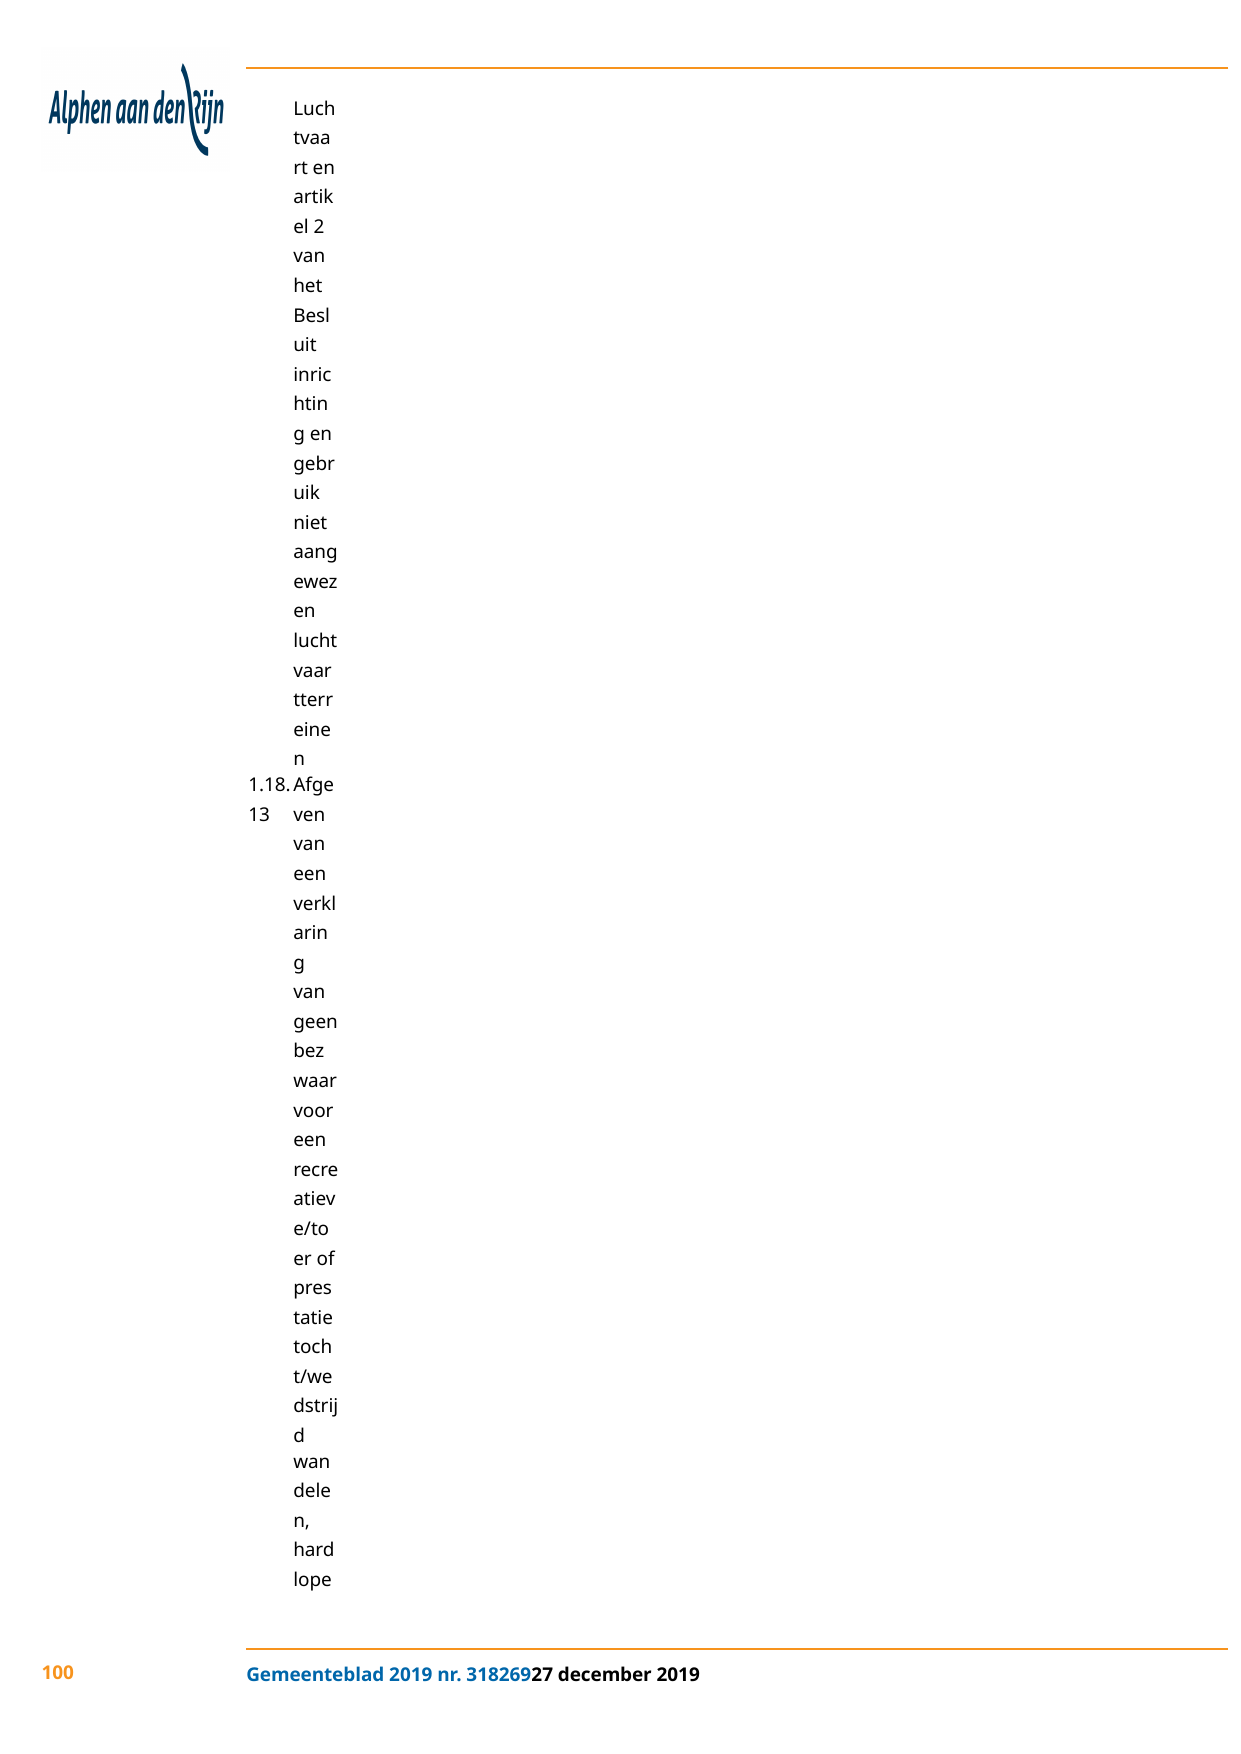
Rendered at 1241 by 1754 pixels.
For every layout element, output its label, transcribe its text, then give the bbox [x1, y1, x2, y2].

table_cell [338, 95, 383, 771]
table_cell Afgeven van een verklaring van geen bezwaar voor een recreatieve/toer of prestatietocht/wedstrijd [293, 771, 338, 1448]
table_cell [384, 95, 429, 771]
picture [41, 47, 231, 172]
table_cell [384, 771, 429, 1448]
table_cell [338, 771, 383, 1448]
table_cell [248, 95, 293, 771]
table_cell [248, 1448, 293, 1592]
table_cell [384, 1448, 429, 1592]
table_cell wandelen, hardlope [293, 1448, 338, 1592]
table_cell Luchtvaart en artikel 2 van het Besluit inrichting en gebruik niet aangewezen luchtvaartterreinen [293, 95, 338, 771]
table_cell [338, 1448, 383, 1592]
table_cell 1.18.13 [248, 771, 293, 1448]
